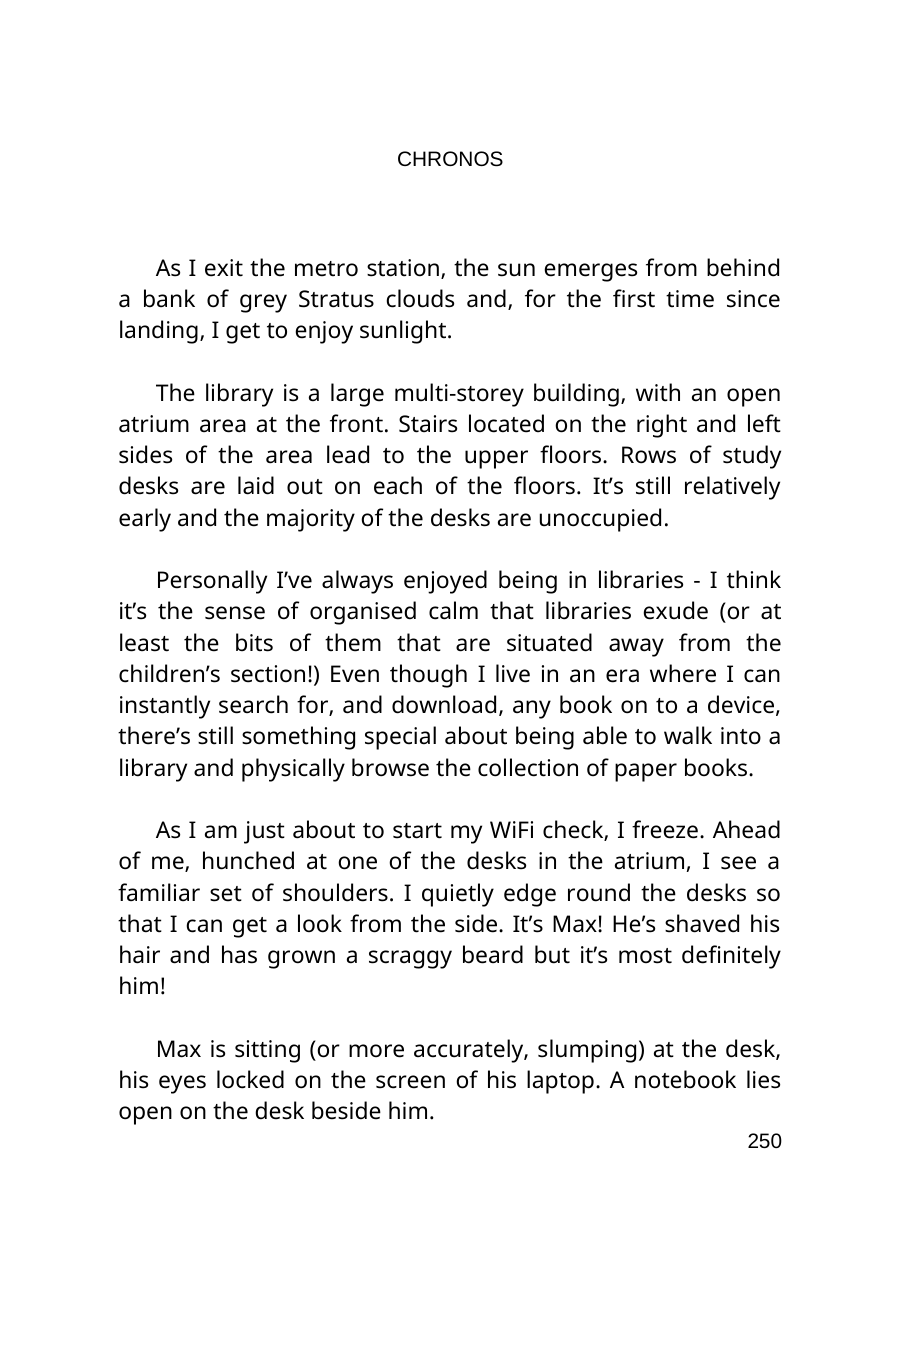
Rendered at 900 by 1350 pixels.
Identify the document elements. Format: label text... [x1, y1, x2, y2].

text Max is sitting (or more accurately, slumping) at the desk, his eyes locked on the screen of his laptop. A notebook lies open on the desk beside him. [118, 1033, 782, 1126]
text Personally I’ve always enjoyed being in libraries - I think it’s the sense of organised calm that libraries exude (or at least the bits of them that are situated away from the children’s section!) Even though I live in an era where I can instantly search for, and download, any book on to a device, there’s still something special about being able to walk into a library and physically browse the collection of paper books. [118, 564, 782, 783]
text The library is a large multi-storey building, with an open atrium area at the front. Stairs located on the right and left sides of the area lead to the upper floors. Rows of study desks are laid out on each of the floors. It’s still relatively early and the majority of the desks are unoccupied. [118, 376, 782, 533]
text As I am just about to start my WiFi check, I freeze. Ahead of me, hunched at one of the desks in the atrium, I see a familiar set of shoulders. I quietly edge round the desks so that I can get a look from the side. It’s Max! He’s shaved his hair and has grown a scraggy beard but it’s most definitely him! [118, 814, 782, 1001]
text As I exit the metro station, the sun emerges from behind a bank of grey Stratus clouds and, for the first time since landing, I get to enjoy sunlight. [118, 251, 782, 345]
